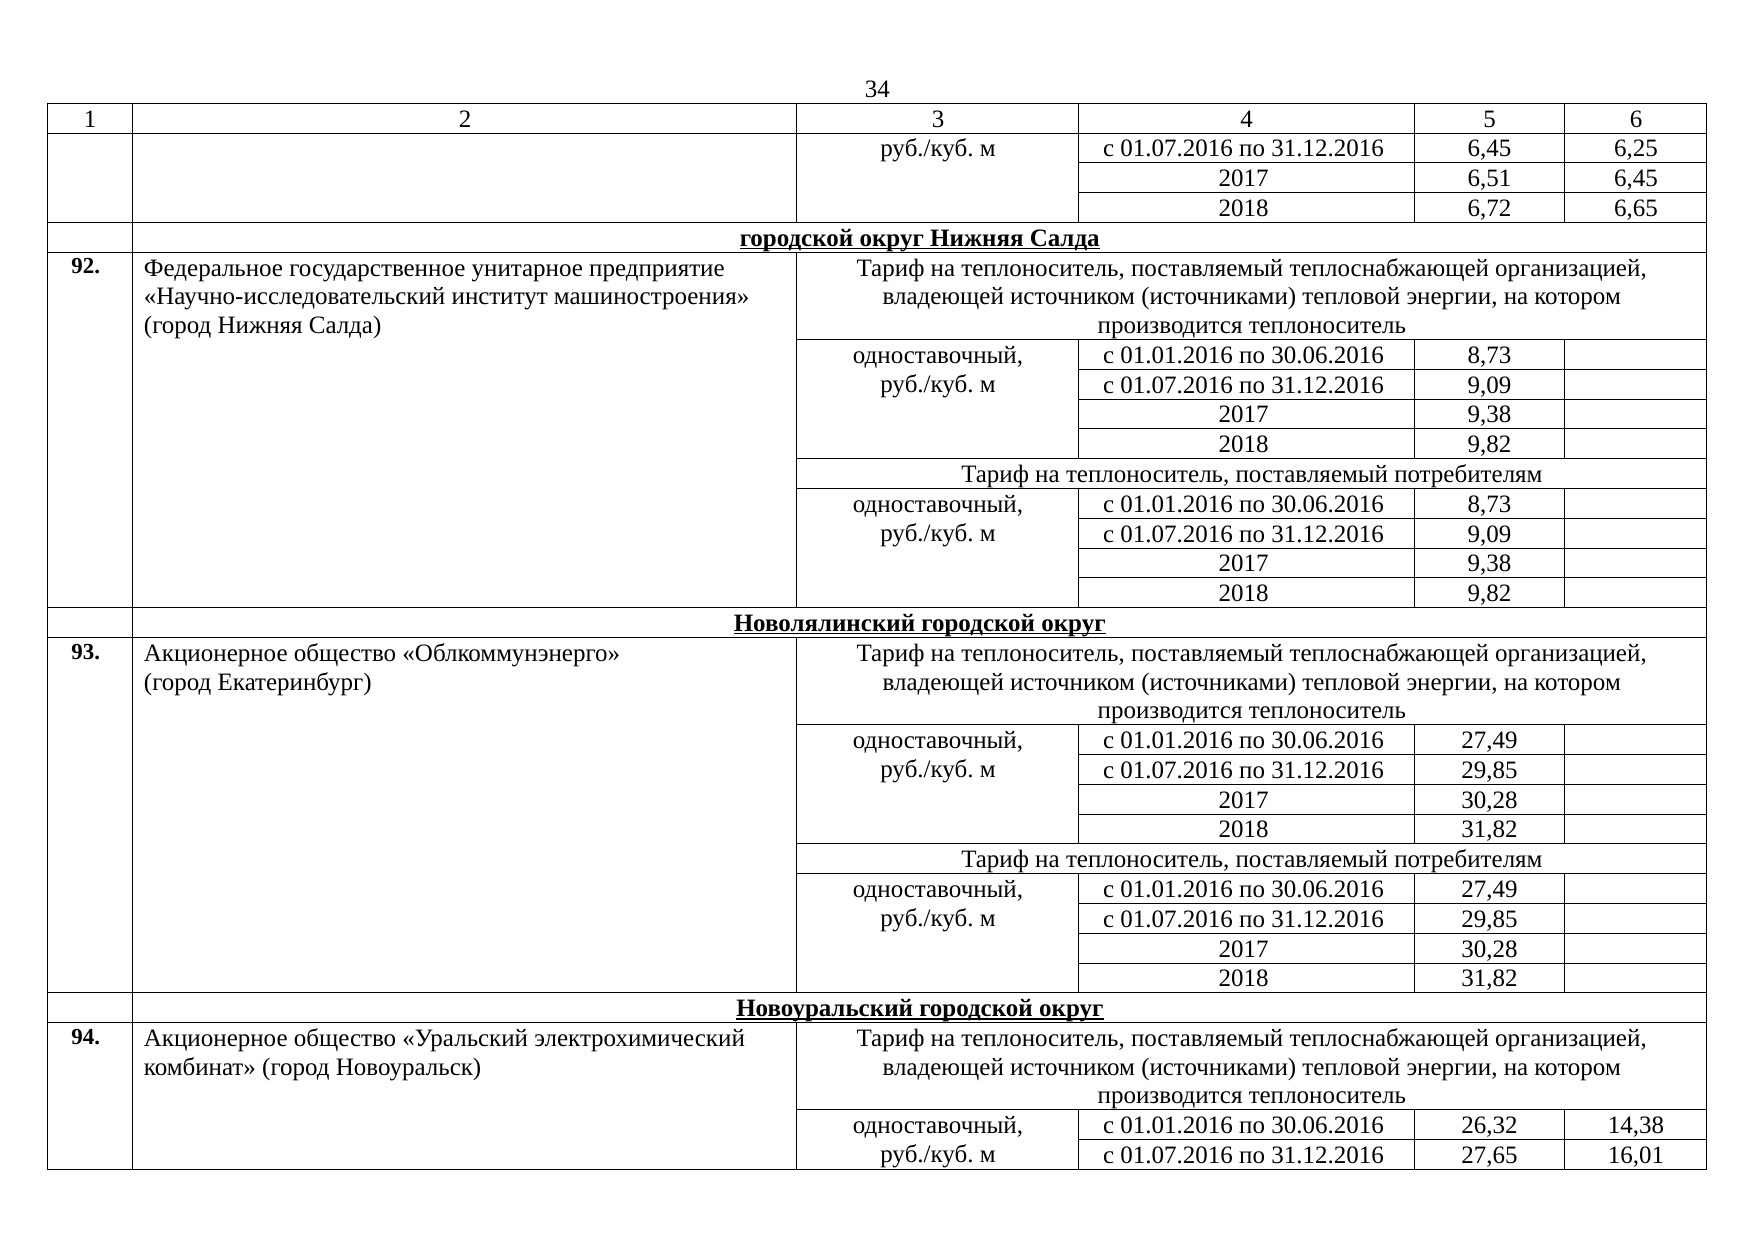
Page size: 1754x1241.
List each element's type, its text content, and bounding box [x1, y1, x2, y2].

table_cell руб./куб. м [797, 134, 1078, 222]
table_cell [1565, 489, 1706, 518]
table_cell [48, 993, 132, 1022]
table_cell 6,65 [1565, 193, 1706, 222]
table_cell [48, 638, 132, 992]
table_cell Тариф на теплоноситель, поставляемый теплоснабжающей организацией, владеющей источником (источниками) тепловой энергии, на котором производится теплоноситель [797, 253, 1706, 339]
table_cell [1565, 429, 1706, 458]
table_header 4 [1079, 104, 1414, 132]
table_cell Тариф на теплоноситель, поставляемый теплоснабжающей организацией, владеющей источником (источниками) тепловой энергии, на котором производится теплоноситель [797, 638, 1706, 724]
table_cell 2018 [1079, 193, 1414, 222]
table_cell Тариф на теплоноситель, поставляемый потребителям [797, 844, 1706, 873]
table_cell [1565, 904, 1706, 933]
table_cell 9,38 [1415, 549, 1564, 577]
table_cell 30,28 [1415, 785, 1564, 813]
table_cell 30,28 [1415, 934, 1564, 962]
table_cell одноставочный, руб./куб. м [797, 1110, 1078, 1169]
table_cell [1565, 815, 1706, 843]
table_cell 2018 [1079, 429, 1414, 458]
table_cell Новолялинский городской округ [133, 608, 1706, 637]
table_cell [48, 1023, 132, 1169]
table_header 6 [1565, 104, 1706, 132]
table_cell с 01.07.2016 по 31.12.2016 [1079, 904, 1414, 933]
table_cell Тариф на теплоноситель, поставляемый потребителям [797, 459, 1706, 488]
table_cell [1565, 578, 1706, 607]
table_cell 6,72 [1415, 193, 1564, 222]
table_cell 2018 [1079, 964, 1414, 992]
table_cell 2017 [1079, 934, 1414, 962]
table_cell [1565, 755, 1706, 784]
table_cell 6,45 [1565, 163, 1706, 192]
table_cell Тариф на теплоноситель, поставляемый теплоснабжающей организацией, владеющей источником (источниками) тепловой энергии, на котором производится теплоноситель [797, 1023, 1706, 1109]
table_cell [1565, 340, 1706, 369]
table_cell одноставочный, руб./куб. м [797, 340, 1078, 458]
table_cell с 01.07.2016 по 31.12.2016 [1079, 134, 1414, 162]
table_cell 2017 [1079, 549, 1414, 577]
table_cell 26,32 [1415, 1110, 1564, 1139]
table_header 1 [48, 104, 132, 132]
table_cell городской округ Нижняя Салда [133, 223, 1706, 252]
table_cell Акционерное общество «Облкоммунэнерго» (город Екатеринбург) [133, 638, 796, 992]
table_cell 8,73 [1415, 340, 1564, 369]
table_cell 27,49 [1415, 725, 1564, 754]
table_cell 9,09 [1415, 370, 1564, 398]
table_cell [1565, 370, 1706, 398]
table_cell [1565, 519, 1706, 547]
table_cell с 01.01.2016 по 30.06.2016 [1079, 1110, 1414, 1139]
table_cell [1565, 964, 1706, 992]
table_cell [1565, 400, 1706, 428]
table_cell одноставочный, руб./куб. м [797, 874, 1078, 992]
table_cell [1565, 549, 1706, 577]
table_cell 2017 [1079, 785, 1414, 813]
table_cell с 01.07.2016 по 31.12.2016 [1079, 1140, 1414, 1169]
table_cell [133, 134, 796, 222]
table_cell с 01.01.2016 по 30.06.2016 [1079, 874, 1414, 903]
table_cell [1565, 934, 1706, 962]
table_cell [1565, 725, 1706, 754]
table_cell 16,01 [1565, 1140, 1706, 1169]
table_cell одноставочный, руб./куб. м [797, 725, 1078, 843]
table_cell 8,73 [1415, 489, 1564, 518]
table_cell с 01.07.2016 по 31.12.2016 [1079, 755, 1414, 784]
table_cell с 01.07.2016 по 31.12.2016 [1079, 370, 1414, 398]
table_cell [48, 608, 132, 637]
table_cell 31,82 [1415, 815, 1564, 843]
table_cell [48, 223, 132, 252]
table_cell 29,85 [1415, 755, 1564, 784]
table_cell 2017 [1079, 400, 1414, 428]
table_cell 2017 [1079, 163, 1414, 192]
table_cell 2018 [1079, 815, 1414, 843]
table_cell Новоуральский городской округ [133, 993, 1706, 1022]
table_cell 27,49 [1415, 874, 1564, 903]
table_cell 6,45 [1415, 134, 1564, 162]
table_cell 9,09 [1415, 519, 1564, 547]
table_cell [48, 134, 132, 222]
table_cell с 01.01.2016 по 30.06.2016 [1079, 725, 1414, 754]
table_cell 27,65 [1415, 1140, 1564, 1169]
table_cell 9,38 [1415, 400, 1564, 428]
table_cell 2018 [1079, 578, 1414, 607]
table_header 3 [797, 104, 1078, 132]
table_cell 9,82 [1415, 578, 1564, 607]
table_header 5 [1415, 104, 1564, 132]
table_cell с 01.01.2016 по 30.06.2016 [1079, 340, 1414, 369]
table_cell 6,51 [1415, 163, 1564, 192]
table_cell одноставочный, руб./куб. м [797, 489, 1078, 607]
table_cell [1565, 785, 1706, 813]
table_cell Федеральное государственное унитарное предприятие «Научно-исследовательский институт машиностроения» (город Нижняя Салда) [133, 253, 796, 607]
table_cell [48, 253, 132, 607]
table_cell 14,38 [1565, 1110, 1706, 1139]
table_cell 31,82 [1415, 964, 1564, 992]
table_cell Акционерное общество «Уральский электрохимический комбинат» (город Новоуральск) [133, 1023, 796, 1169]
table_cell с 01.07.2016 по 31.12.2016 [1079, 519, 1414, 547]
table_cell 6,25 [1565, 134, 1706, 162]
table_cell [1565, 874, 1706, 903]
table_cell с 01.01.2016 по 30.06.2016 [1079, 489, 1414, 518]
table_cell 9,82 [1415, 429, 1564, 458]
table_cell 29,85 [1415, 904, 1564, 933]
table_header 2 [133, 104, 796, 132]
